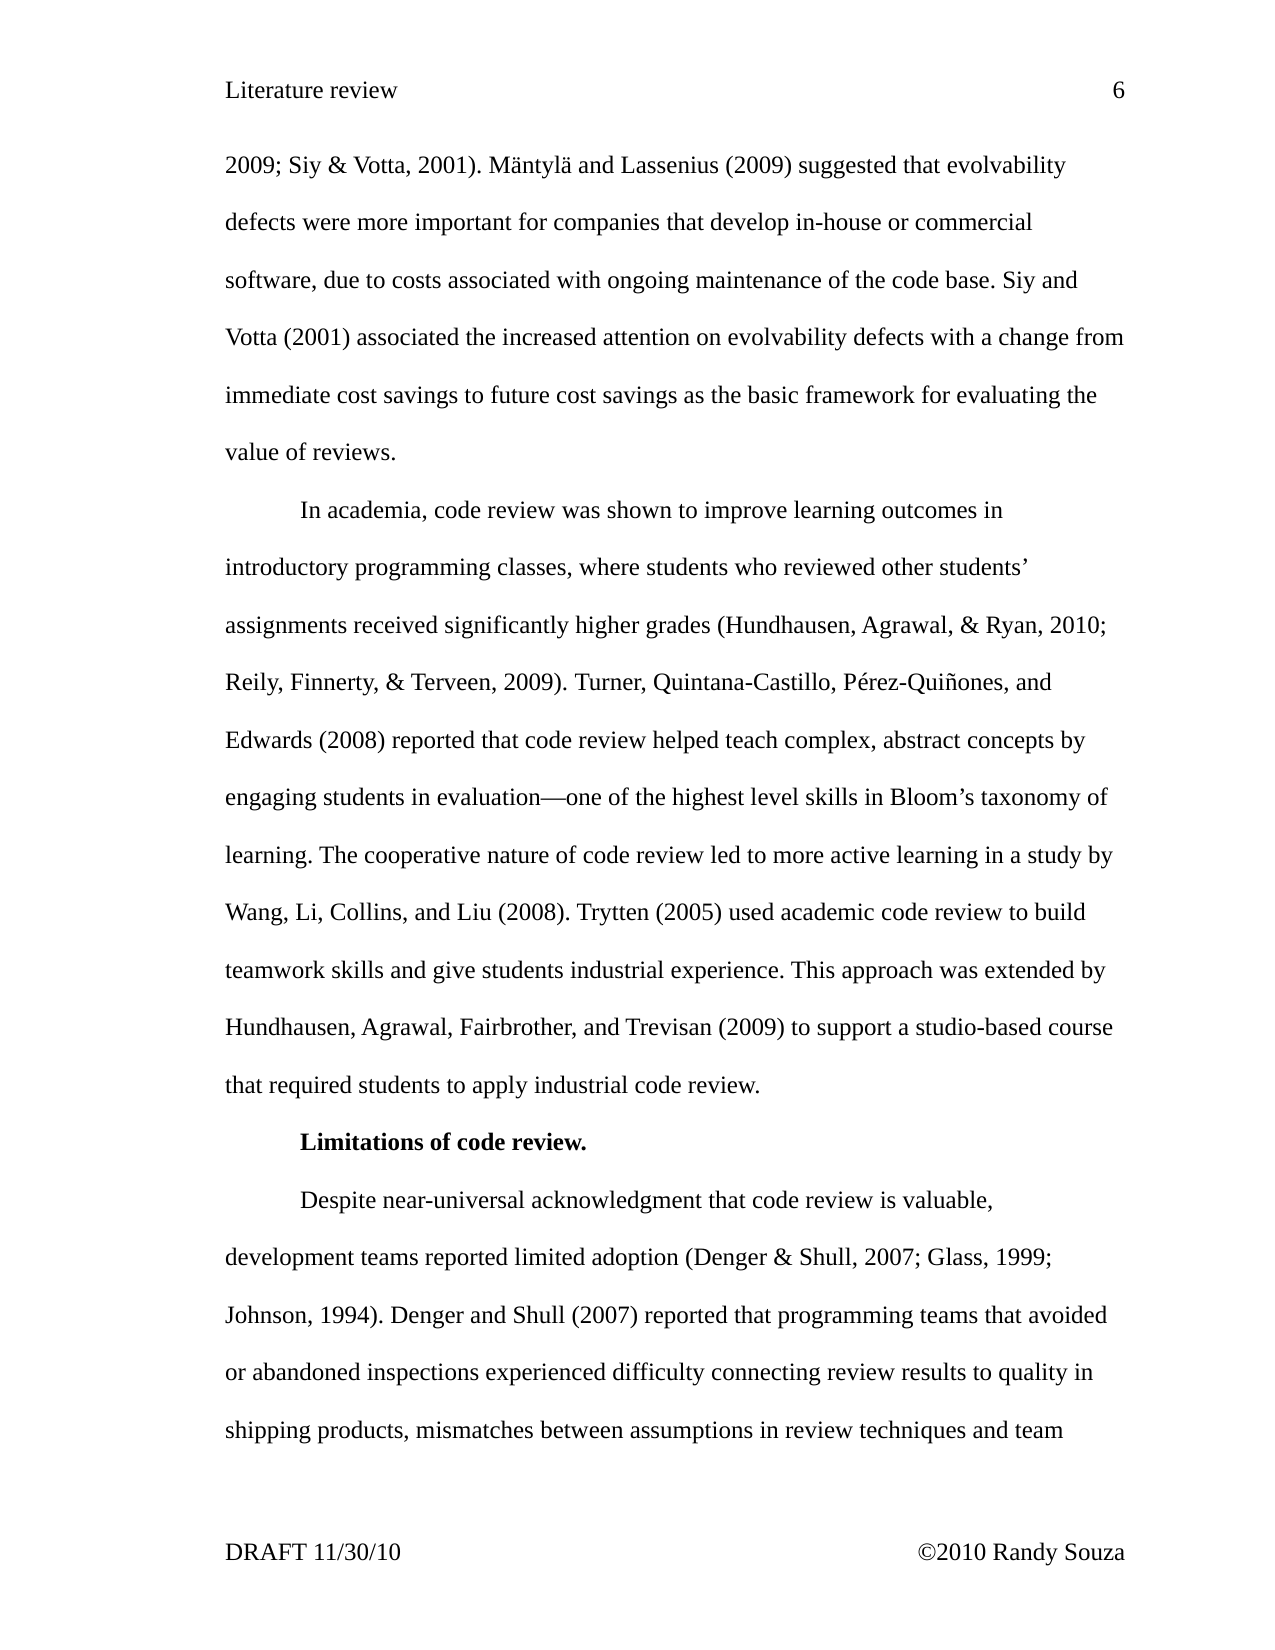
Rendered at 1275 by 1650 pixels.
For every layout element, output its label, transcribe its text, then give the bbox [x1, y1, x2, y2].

text In academia, code review was shown to improve learning outcomes in introductory programming classes, where students who reviewed other students’ assignments received significantly higher grades (Hundhausen, Agrawal, & Ryan, 2010; Reily, Finnerty, & Terveen, 2009). Turner, Quintana-Castillo, Pérez-Quiñones, and Edwards (2008) reported that code review helped teach complex, abstract concepts by engaging students in evaluation—one of the highest level skills in Bloom’s taxonomy of learning. The cooperative nature of code review led to more active learning in a study by Wang, Li, Collins, and Liu (2008). Trytten (2005) used academic code review to build teamwork skills and give students industrial experience. This approach was extended by Hundhausen, Agrawal, Fairbrother, and Trevisan (2009) to support a studio-based course that required students to apply industrial code review. [225, 495, 1125, 1099]
text Despite near-universal acknowledgment that code review is valuable, development teams reported limited adoption (Denger & Shull, 2007; Glass, 1999; Johnson, 1994). Denger and Shull (2007) reported that programming teams that avoided or abandoned inspections experienced difficulty connecting review results to quality in shipping products, mismatches between assumptions in review techniques and team [225, 1185, 1125, 1444]
subtitle Limitations of code review. [300, 1127, 1125, 1156]
text 2009; Siy & Votta, 2001). Mäntylä and Lassenius (2009) suggested that evolvability defects were more important for companies that develop in-house or commercial software, due to costs associated with ongoing maintenance of the code base. Siy and Votta (2001) associated the increased attention on evolvability defects with a change from immediate cost savings to future cost savings as the basic framework for evaluating the value of reviews. [225, 150, 1125, 466]
